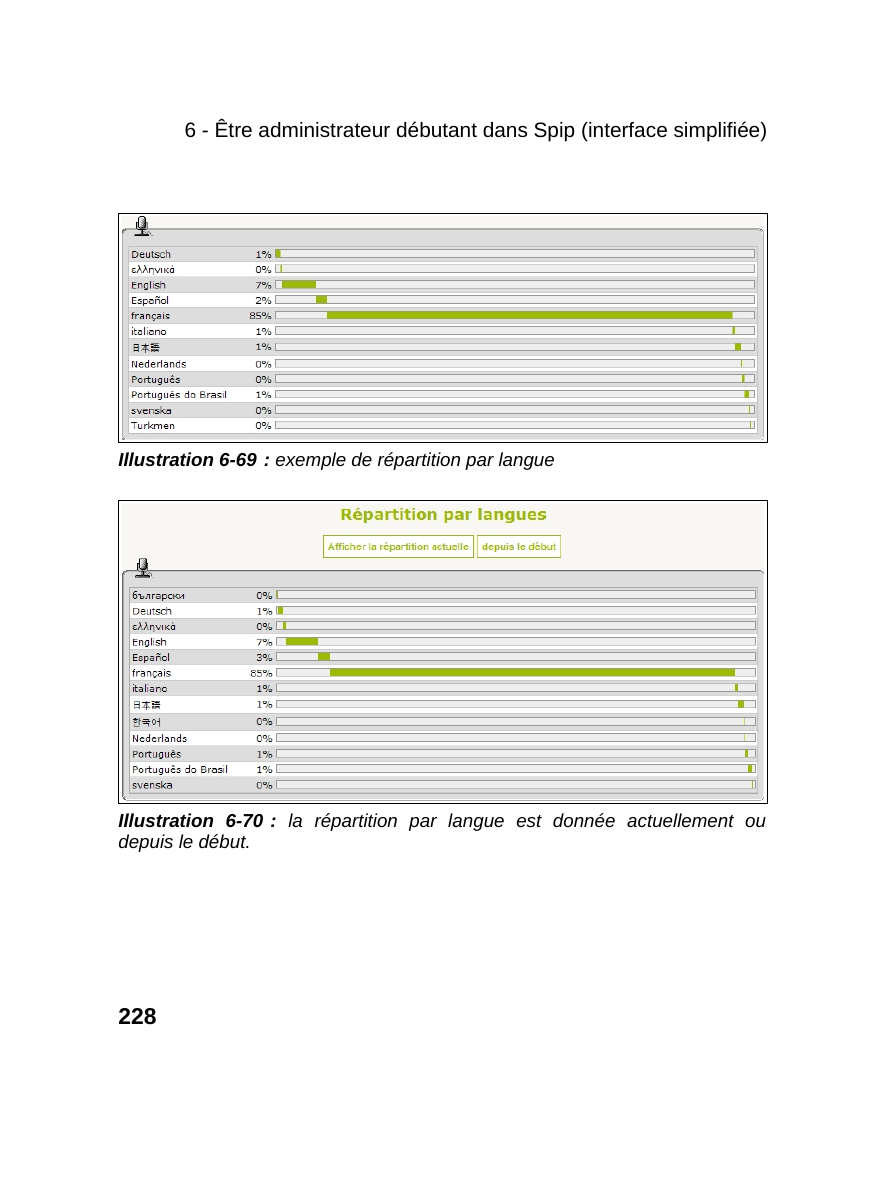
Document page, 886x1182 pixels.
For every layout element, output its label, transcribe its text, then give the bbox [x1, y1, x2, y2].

text [119, 501, 767, 803]
picture [122, 503, 764, 801]
text Illustration 6-70 : la répartition par langue est donnée actuellement ou depuis le début. [118, 804, 768, 852]
text Illustration 6-69 : exemple de répartition par langue [118, 443, 768, 470]
picture [122, 216, 764, 440]
text [119, 214, 767, 442]
